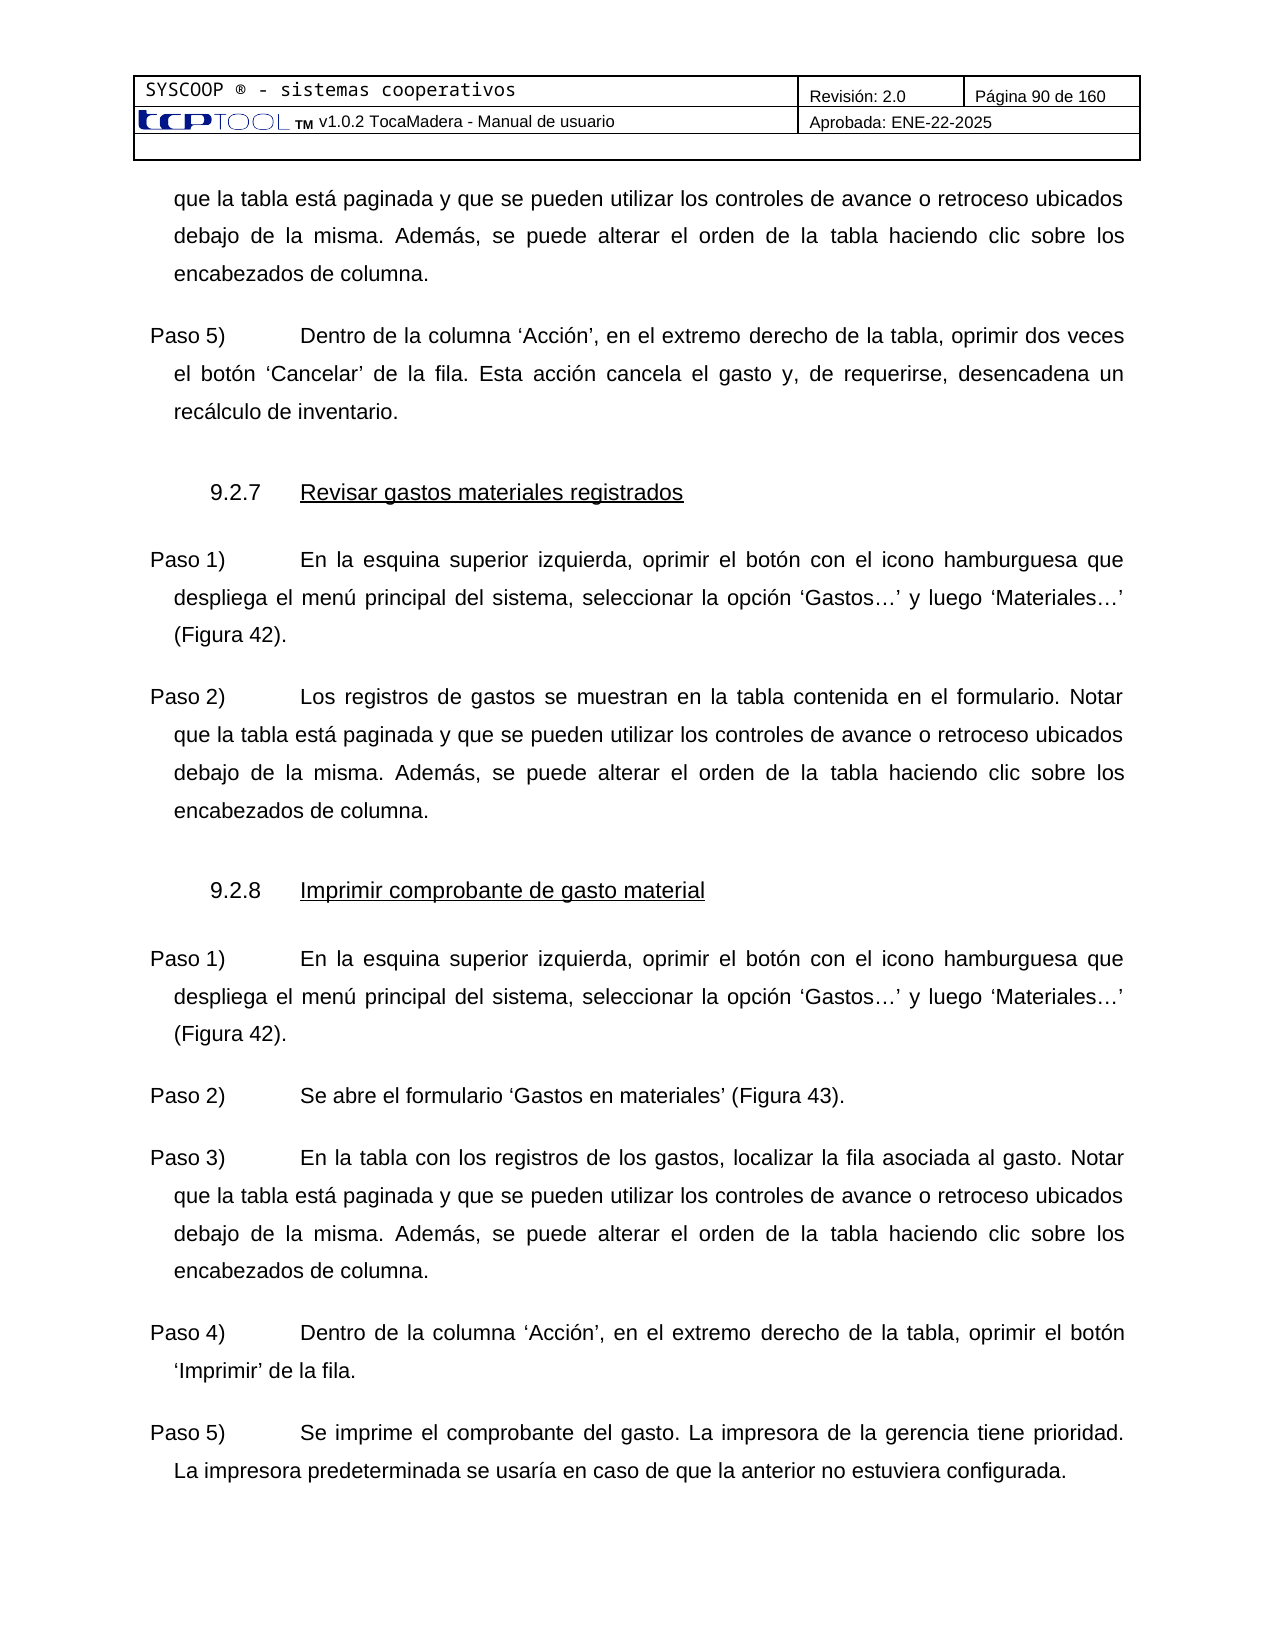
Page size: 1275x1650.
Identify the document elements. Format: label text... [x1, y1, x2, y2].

list Los registros de gastos se muestran en la tabla contenida en el formulario. Notar que la tabla está paginada y que se pueden utilizar los controles de avance o retroceso ubicados debajo de la misma. Además, se puede alterar el orden de la tabla haciendo clic sobre los encabezados de columna. [150, 684, 1125, 823]
subtitle Imprimir comprobante de gasto material [210, 877, 1125, 904]
subtitle Revisar gastos materiales registrados [210, 478, 1125, 505]
list Se abre el formulario ‘Gastos en materiales’ (Figura 43). [150, 1083, 1125, 1108]
list En la esquina superior izquierda, oprimir el botón con el icono hamburguesa que despliega el menú principal del sistema, seleccionar la opción ‘Gastos…’ y luego ‘Materiales…’ (Figura 42). [150, 946, 1125, 1047]
list En la esquina superior izquierda, oprimir el botón con el icono hamburguesa que despliega el menú principal del sistema, seleccionar la opción ‘Gastos…’ y luego ‘Materiales…’ (Figura 42). [150, 547, 1125, 648]
list Dentro de la columna ‘Acción’, en el extremo derecho de la tabla, oprimir el botón ‘Imprimir’ de la fila. [150, 1320, 1125, 1383]
picture [138, 110, 290, 130]
list En la tabla con los registros de los gastos, localizar la fila asociada al gasto. Notar que la tabla está paginada y que se pueden utilizar los controles de avance o retroceso ubicados debajo de la misma. Además, se puede alterar el orden de la tabla haciendo clic sobre los encabezados de columna. [150, 1145, 1125, 1283]
list que la tabla está paginada y que se pueden utilizar los controles de avance o retroceso ubicados debajo de la misma. Además, se puede alterar el orden de la tabla haciendo clic sobre los encabezados de columna. [150, 186, 1125, 286]
list Se imprime el comprobante del gasto. La impresora de la gerencia tiene prioridad. La impresora predeterminada se usaría en caso de que la anterior no estuviera configurada. [150, 1420, 1125, 1483]
list Dentro de la columna ‘Acción’, en el extremo derecho de la tabla, oprimir dos veces el botón ‘Cancelar’ de la fila. Esta acción cancela el gasto y, de requerirse, desencadena un recálculo de inventario. [150, 323, 1125, 424]
